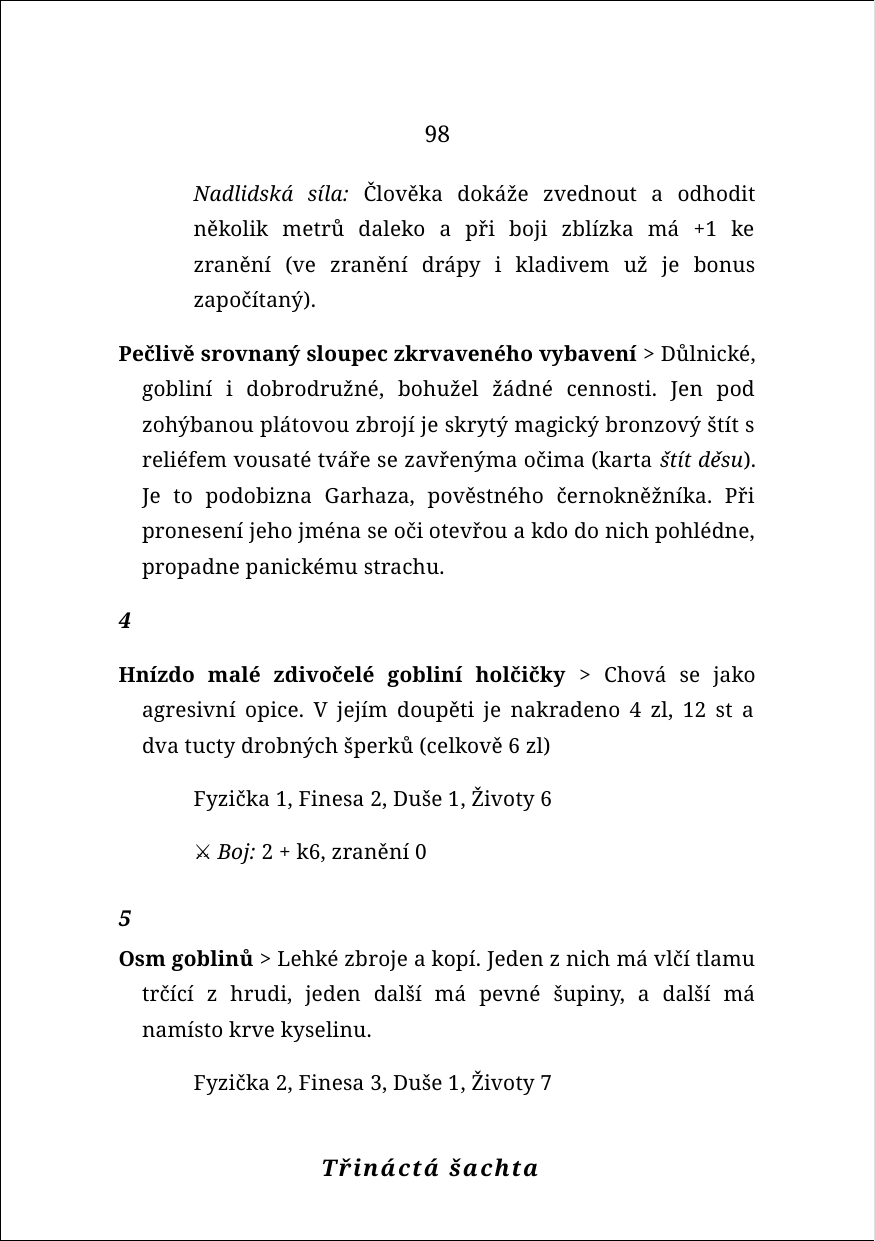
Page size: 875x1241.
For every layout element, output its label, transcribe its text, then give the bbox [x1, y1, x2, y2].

list ⚔ Boj: 2 + k6, zranění 0 [156, 837, 756, 866]
list Fyzička 1, Finesa 2, Duše 1, Životy 6 [156, 784, 756, 813]
text Pečlivě srovnaný sloupec zkrvaveného vybavení > Důlnické, gobliní i dobrodružné, bohužel žádné cennosti. Jen pod zohýbanou plátovou zbrojí je skrytý magický bronzový štít s reliéfem vousaté tváře se zavřenýma očima (karta štít děsu). Je to podobizna Garhaza, pověstného černokněžníka. Při pronesení jeho jména se oči otevřou a kdo do nich pohlédne, propadne panickému strachu. [118, 339, 756, 580]
text 4 [118, 605, 756, 635]
text Osm goblinů > Lehké zbroje a kopí. Jeden z nich má vlčí tlamu trčící z hrudi, jeden další má pevné šupiny, a další má namísto krve kyselinu. [118, 944, 756, 1043]
text Hnízdo malé zdivočelé gobliní holčičky > Chová se jako agresivní opice. V jejím doupěti je nakradeno 4 zl, 12 st a dva tucty drobných šperků (celkově 6 zl) [118, 660, 756, 759]
list Nadlidská síla: Člověka dokáže zvednout a odhodit několik metrů daleko a při boji zblízka má +1 ke zranění (ve zranění drápy i kladivem už je bonus započítaný). [156, 179, 756, 314]
subtitle 5 [118, 902, 756, 932]
list Fyzička 2, Finesa 3, Duše 1, Životy 7 [156, 1068, 756, 1097]
